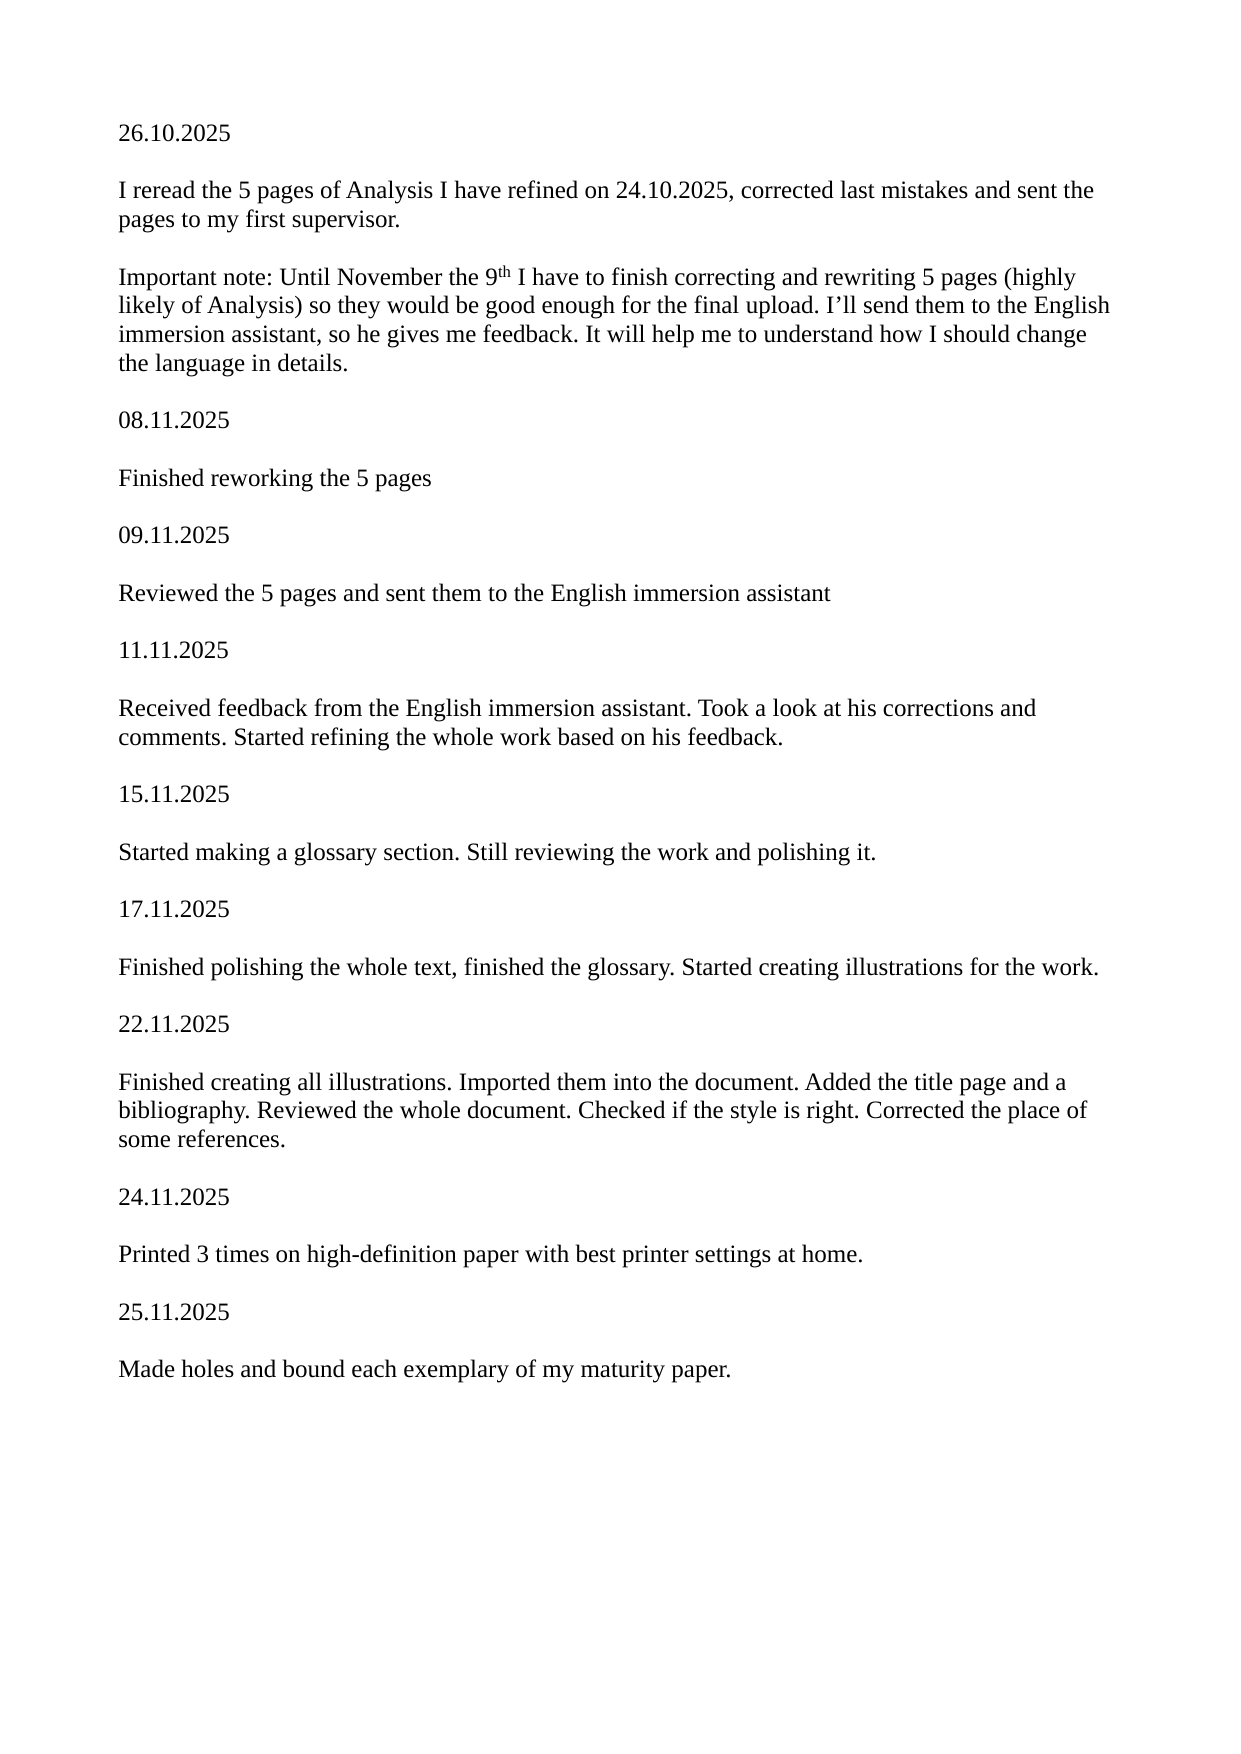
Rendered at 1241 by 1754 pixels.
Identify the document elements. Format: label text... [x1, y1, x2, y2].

text 22.11.2025 [118, 1009, 1122, 1038]
text 08.11.2025 [118, 406, 1122, 434]
text 24.11.2025 [118, 1182, 1122, 1211]
text Finished reworking the 5 pages [118, 463, 1122, 492]
text Finished polishing the whole text, finished the glossary. Started creating illustrations for the work. [118, 952, 1122, 981]
text Made holes and bound each exemplary of my maturity paper. [118, 1354, 1122, 1383]
text 17.11.2025 [118, 894, 1122, 923]
text Reviewed the 5 pages and sent them to the English immersion assistant [118, 578, 1122, 607]
text Important note: Until November the 9th I have to finish correcting and rewriting 5 pages (highly likely of Analysis) so they would be good enough for the final upload. I’ll send them to the English immersion assistant, so he gives me feedback. It will help me to understand how I should change the language in details. [118, 262, 1122, 377]
text 11.11.2025 [118, 636, 1122, 664]
text Finished creating all illustrations. Imported them into the document. Added the title page and a bibliography. Reviewed the whole document. Checked if the style is right. Corrected the place of some references. [118, 1067, 1122, 1153]
text I reread the 5 pages of Analysis I have refined on 24.10.2025, corrected last mistakes and sent the pages to my first supervisor. [118, 176, 1122, 233]
text Printed 3 times on high-definition paper with best printer settings at home. [118, 1239, 1122, 1268]
text 09.11.2025 [118, 521, 1122, 549]
text 15.11.2025 [118, 779, 1122, 808]
text 25.11.2025 [118, 1297, 1122, 1326]
text 26.10.2025 [118, 118, 1122, 147]
text Received feedback from the English immersion assistant. Took a look at his corrections and comments. Started refining the whole work based on his feedback. [118, 693, 1122, 751]
text Started making a glossary section. Still reviewing the work and polishing it. [118, 837, 1122, 866]
